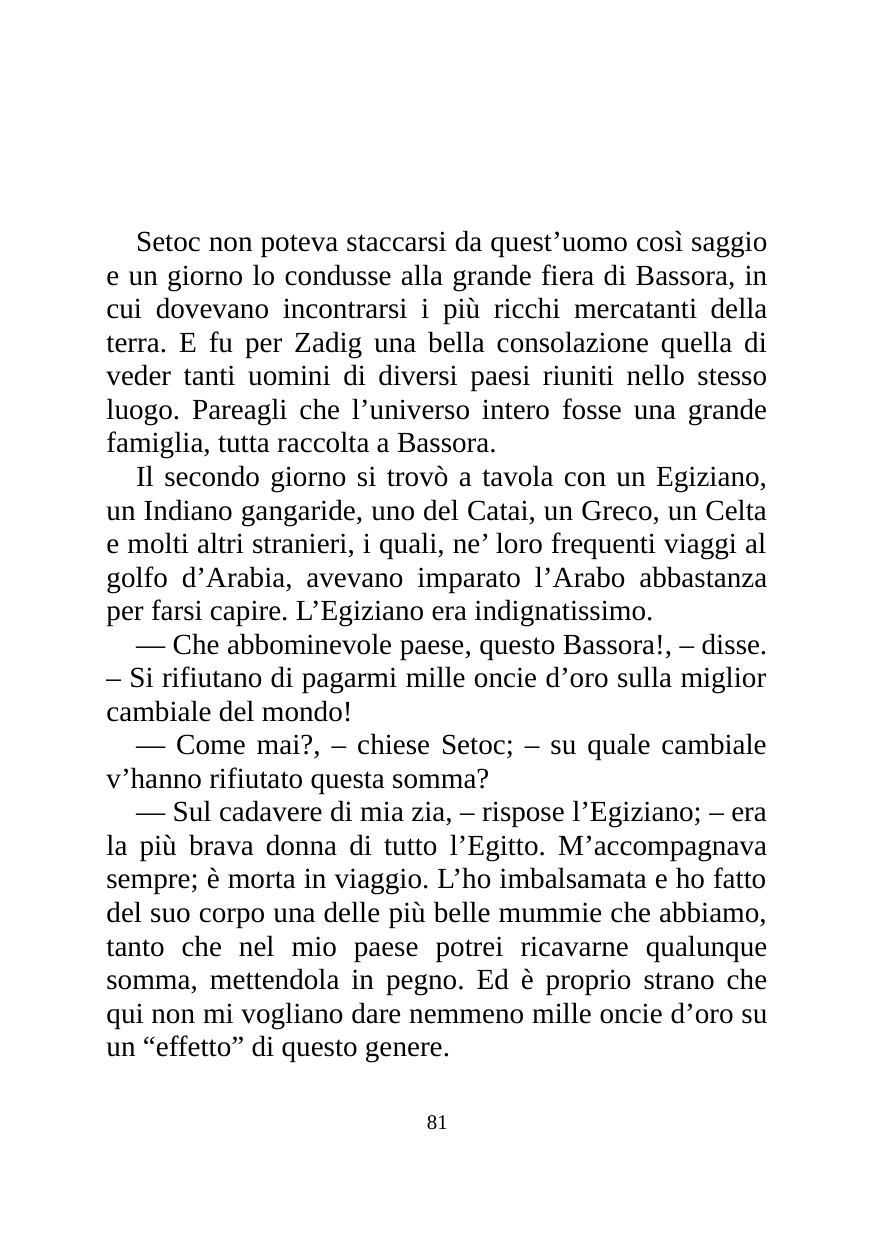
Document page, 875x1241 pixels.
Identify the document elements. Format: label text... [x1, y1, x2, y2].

text — Come mai?, – chiese Setoc; – su quale cambiale v’hanno rifiutato questa somma? [106, 727, 768, 794]
text — Sul cadavere di mia zia, – rispose l’Egiziano; – era la più brava donna di tutto l’Egitto. M’accompagnava sempre; è morta in viaggio. L’ho imbalsamata e ho fatto del suo corpo una delle più belle mummie che abbiamo, tanto che nel mio paese potrei ricavarne qualunque somma, mettendola in pegno. Ed è proprio strano che qui non mi vogliano dare nemmeno mille oncie d’oro su un “effetto” di questo genere. [106, 794, 768, 1063]
text Setoc non poteva staccarsi da quest’uomo così saggio e un giorno lo condusse alla grande fiera di Bassora, in cui dovevano incontrarsi i più ricchi mercatanti della terra. E fu per Zadig una bella consolazione quella di veder tanti uomini di diversi paesi riuniti nello stesso luogo. Pareagli che l’universo intero fosse una grande famiglia, tutta raccolta a Bassora. [106, 224, 768, 459]
text Il secondo giorno si trovò a tavola con un Egiziano, un Indiano gangaride, uno del Catai, un Greco, un Celta e molti altri stranieri, i quali, ne’ loro frequenti viaggi al golfo d’Arabia, avevano imparato l’Arabo abbastanza per farsi capire. L’Egiziano era indignatissimo. [106, 459, 768, 627]
text — Che abbominevole paese, questo Bassora!, – disse. – Si rifiutano di pagarmi mille oncie d’oro sulla miglior cambiale del mondo! [106, 627, 768, 727]
